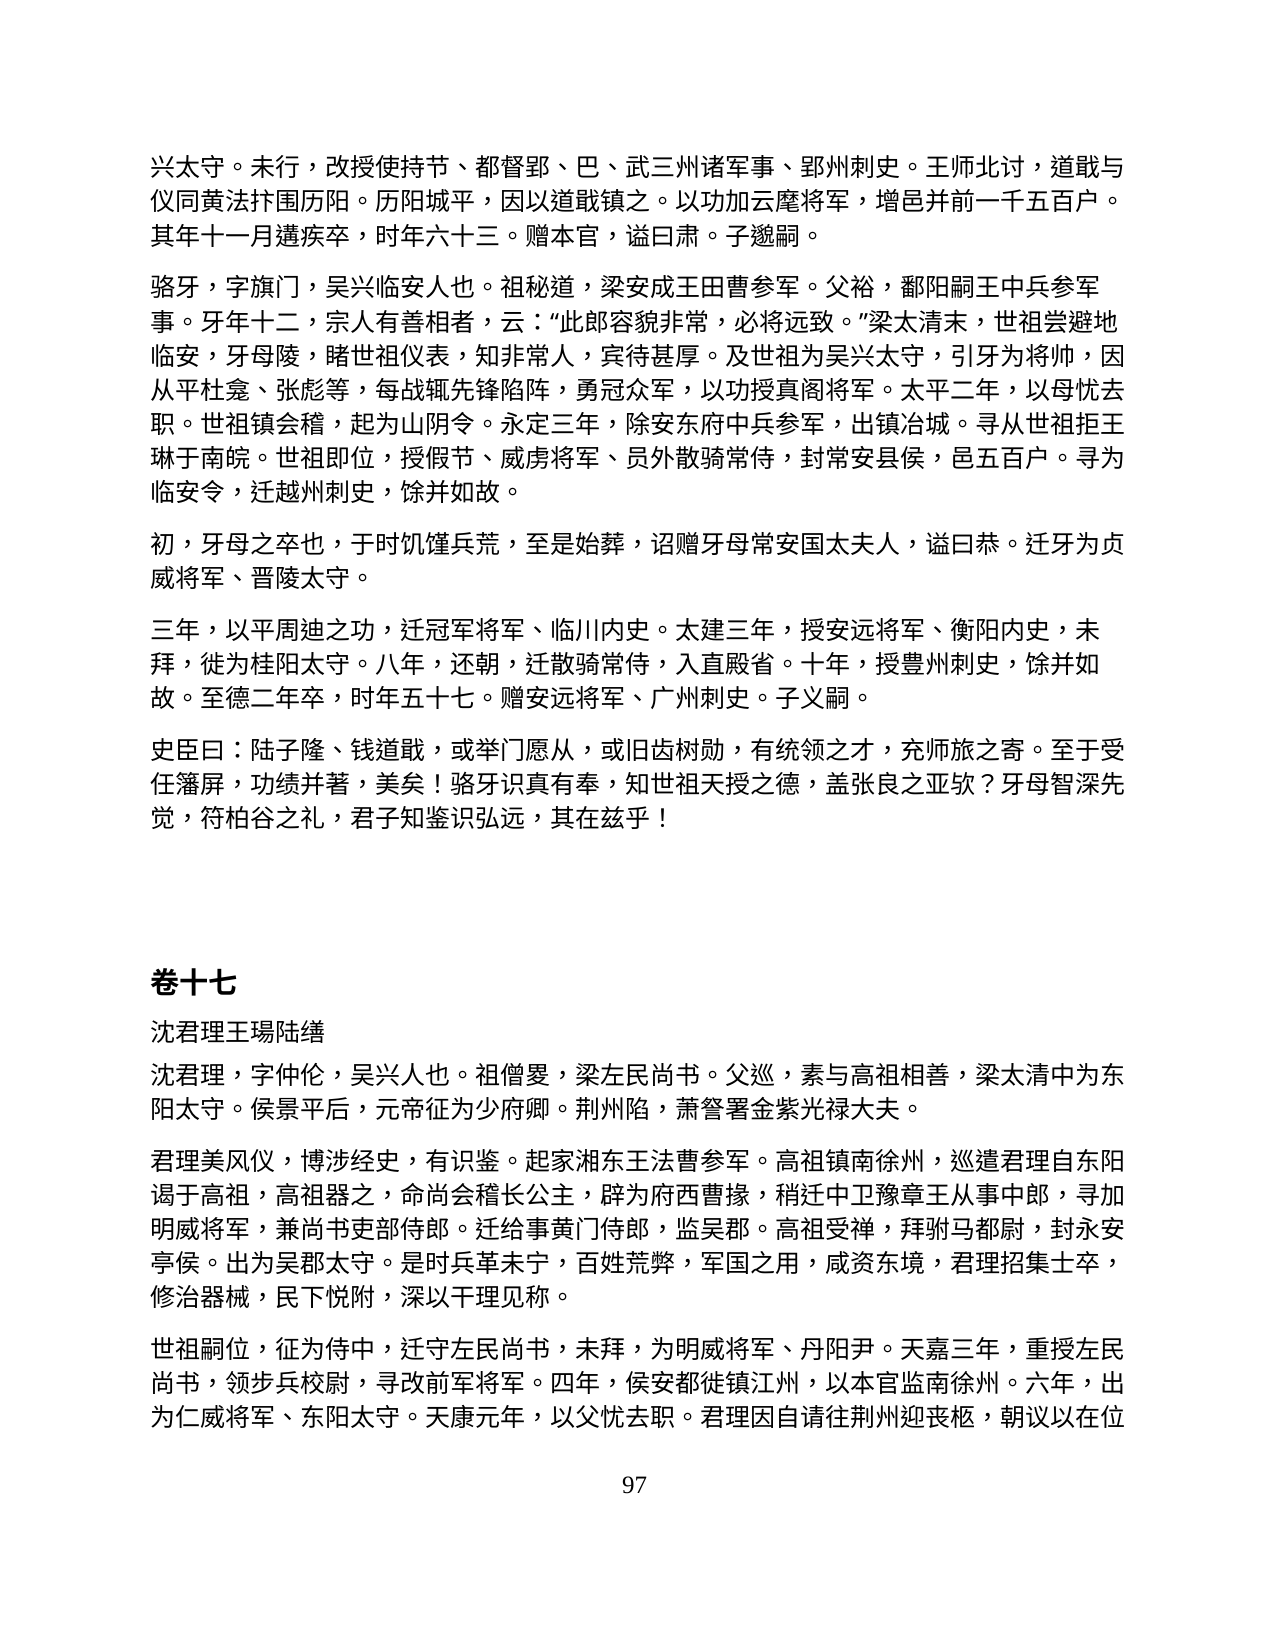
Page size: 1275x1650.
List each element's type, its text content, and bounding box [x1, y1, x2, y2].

text 沈君理王瑒陆缮 [150, 1014, 1125, 1048]
text 骆牙，字旗门，吴兴临安人也。祖秘道，梁安成王田曹参军。父裕，鄱阳嗣王中兵参军事。牙年十二，宗人有善相者，云：“此郎容貌非常，必将远致。”梁太清末，世祖尝避地临安，牙母陵，睹世祖仪表，知非常人，宾待甚厚。及世祖为吴兴太守，引牙为将帅，因从平杜龛、张彪等，每战辄先锋陷阵，勇冠众军，以功授真阁将军。太平二年，以母忧去职。世祖镇会稽，起为山阴令。永定三年，除安东府中兵参军，出镇冶城。寻从世祖拒王琳于南皖。世祖即位，授假节、威虏将军、员外散骑常侍，封常安县侯，邑五百户。寻为临安令，迁越州刺史，馀并如故。 [150, 270, 1125, 508]
text 三年，以平周迪之功，迁冠军将军、临川内史。太建三年，授安远将军、衡阳内史，未拜，徙为桂阳太守。八年，还朝，迁散骑常侍，入直殿省。十年，授豊州刺史，馀并如故。至德二年卒，时年五十七。赠安远将军、广州刺史。子义嗣。 [150, 612, 1125, 715]
text 兴太守。未行，改授使持节、都督郢、巴、武三州诸军事、郢州刺史。王师北讨，道戢与仪同黄法抃围历阳。历阳城平，因以道戢镇之。以功加云麾将军，增邑并前一千五百户。其年十一月遘疾卒，时年六十三。赠本官，谥曰肃。子邈嗣。 [150, 150, 1125, 252]
text 史臣曰：陆子隆、钱道戢，或举门愿从，或旧齿树勋，有统领之才，充师旅之寄。至于受任籓屏，功绩并著，美矣！骆牙识真有奉，知世祖天授之德，盖张良之亚欤？牙母智深先觉，符柏谷之礼，君子知鉴识弘远，其在兹乎！ [150, 733, 1125, 835]
text 沈君理，字仲伦，吴兴人也。祖僧畟，梁左民尚书。父巡，素与高祖相善，梁太清中为东阳太守。侯景平后，元帝征为少府卿。荆州陷，萧詧署金紫光禄大夫。 [150, 1057, 1125, 1125]
text 初，牙母之卒也，于时饥馑兵荒，至是始葬，诏赠牙母常安国太夫人，谥曰恭。迁牙为贞威将军、晋陵太守。 [150, 526, 1125, 594]
subtitle 卷十七 [150, 962, 1125, 1002]
text 世祖嗣位，征为侍中，迁守左民尚书，未拜，为明威将军、丹阳尹。天嘉三年，重授左民尚书，领步兵校尉，寻改前军将军。四年，侯安都徙镇江州，以本官监南徐州。六年，出为仁威将军、东阳太守。天康元年，以父忧去职。君理因自请往荆州迎丧柩，朝议以在位 [150, 1332, 1125, 1434]
text 君理美风仪，博涉经史，有识鉴。起家湘东王法曹参军。高祖镇南徐州，巡遣君理自东阳谒于高祖，高祖器之，命尚会稽长公主，辟为府西曹掾，稍迁中卫豫章王从事中郎，寻加明威将军，兼尚书吏部侍郎。迁给事黄门侍郎，监吴郡。高祖受禅，拜驸马都尉，封永安亭侯。出为吴郡太守。是时兵革未宁，百姓荒弊，军国之用，咸资东境，君理招集士卒，修治器械，民下悦附，深以干理见称。 [150, 1143, 1125, 1314]
